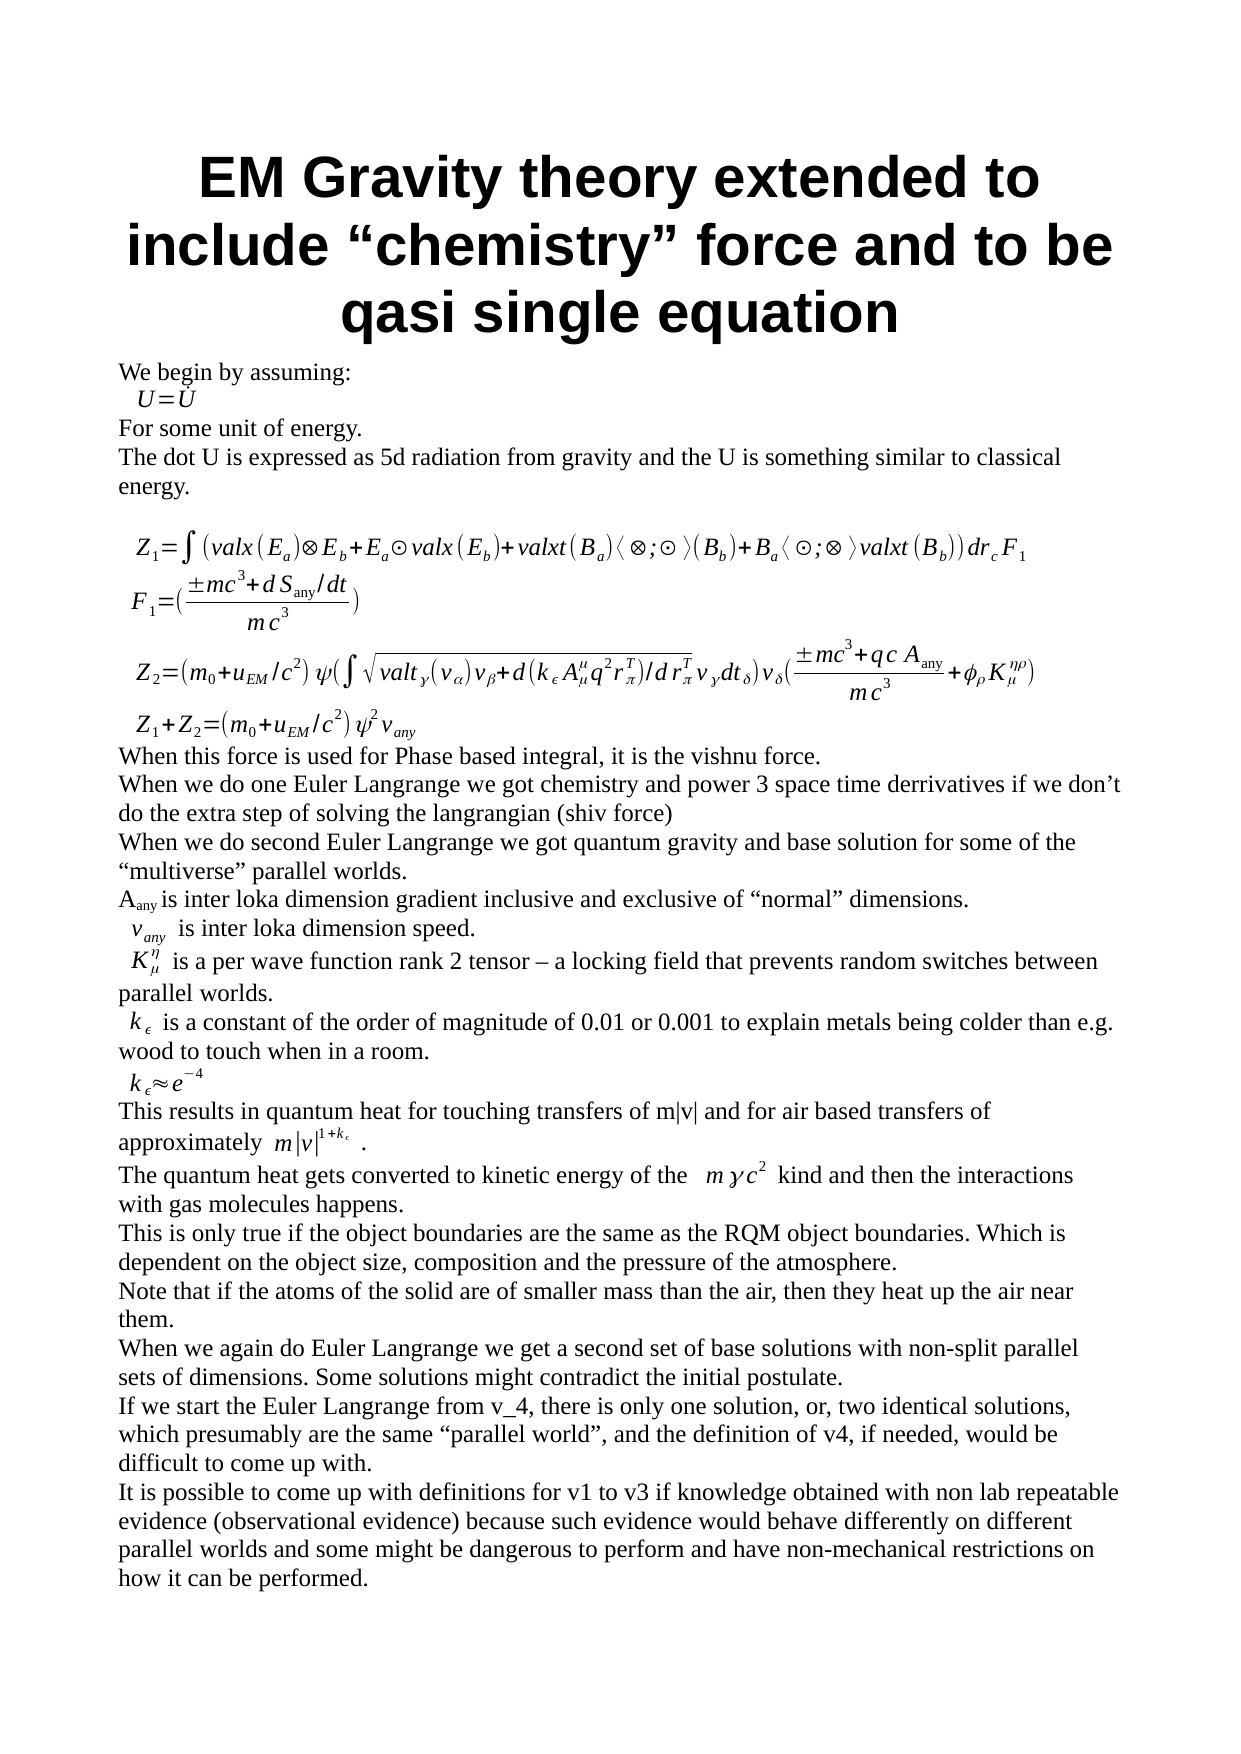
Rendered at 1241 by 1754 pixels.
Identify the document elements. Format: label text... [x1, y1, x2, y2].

text is a per wave function rank 2 tensor – a locking field that prevents random switches between parallel worlds. [118, 946, 1122, 1007]
text The quantum heat gets converted to kinetic energy of the kind and then the interactions with gas molecules happens. [118, 1157, 1122, 1218]
text is inter loka dimension speed. [118, 913, 1122, 946]
text Aany is inter loka dimension gradient inclusive and exclusive of “normal” dimensions. [118, 884, 1122, 913]
text Note that if the atoms of the solid are of smaller mass than the air, then they heat up the air near them. [118, 1276, 1122, 1333]
text This is only true if the object boundaries are the same as the RQM object boundaries. Which is dependent on the object size, composition and the pressure of the atmosphere. [118, 1218, 1122, 1276]
text When we do second Euler Langrange we got quantum gravity and base solution for some of the “multiverse” parallel worlds. [118, 827, 1122, 884]
text If we start the Euler Langrange from v_4, there is only one solution, or, two identical solutions, which presumably are the same “parallel world”, and the definition of v4, if needed, would be difficult to come up with. [118, 1391, 1122, 1477]
text It is possible to come up with definitions for v1 to v3 if knowledge obtained with non lab repeatable evidence (observational evidence) because such evidence would behave differently on different parallel worlds and some might be dangerous to perform and have non-mechanical restrictions on how it can be performed. [118, 1477, 1122, 1592]
title EM Gravity theory extended to include “chemistry” force and to be qasi single equation [118, 143, 1122, 344]
text When we do one Euler Langrange we got chemistry and power 3 space time derrivatives if we don’t do the extra step of solving the langrangian (shiv force) [118, 769, 1122, 827]
text For some unit of energy. [118, 413, 1122, 442]
text is a constant of the order of magnitude of 0.01 or 0.001 to explain metals being colder than e.g. wood to touch when in a room. [118, 1007, 1122, 1064]
text When we again do Euler Langrange we get a second set of base solutions with non-split parallel sets of dimensions. Some solutions might contradict the initial postulate. [118, 1333, 1122, 1391]
text We begin by assuming: [118, 357, 1122, 386]
text This results in quantum heat for touching transfers of m|v| and for air based transfers of approximately. [118, 1096, 1122, 1157]
text When this force is used for Phase based integral, it is the vishnu force. [118, 741, 1122, 769]
text The dot U is expressed as 5d radiation from gravity and the U is something similar to classical energy. [118, 442, 1122, 500]
